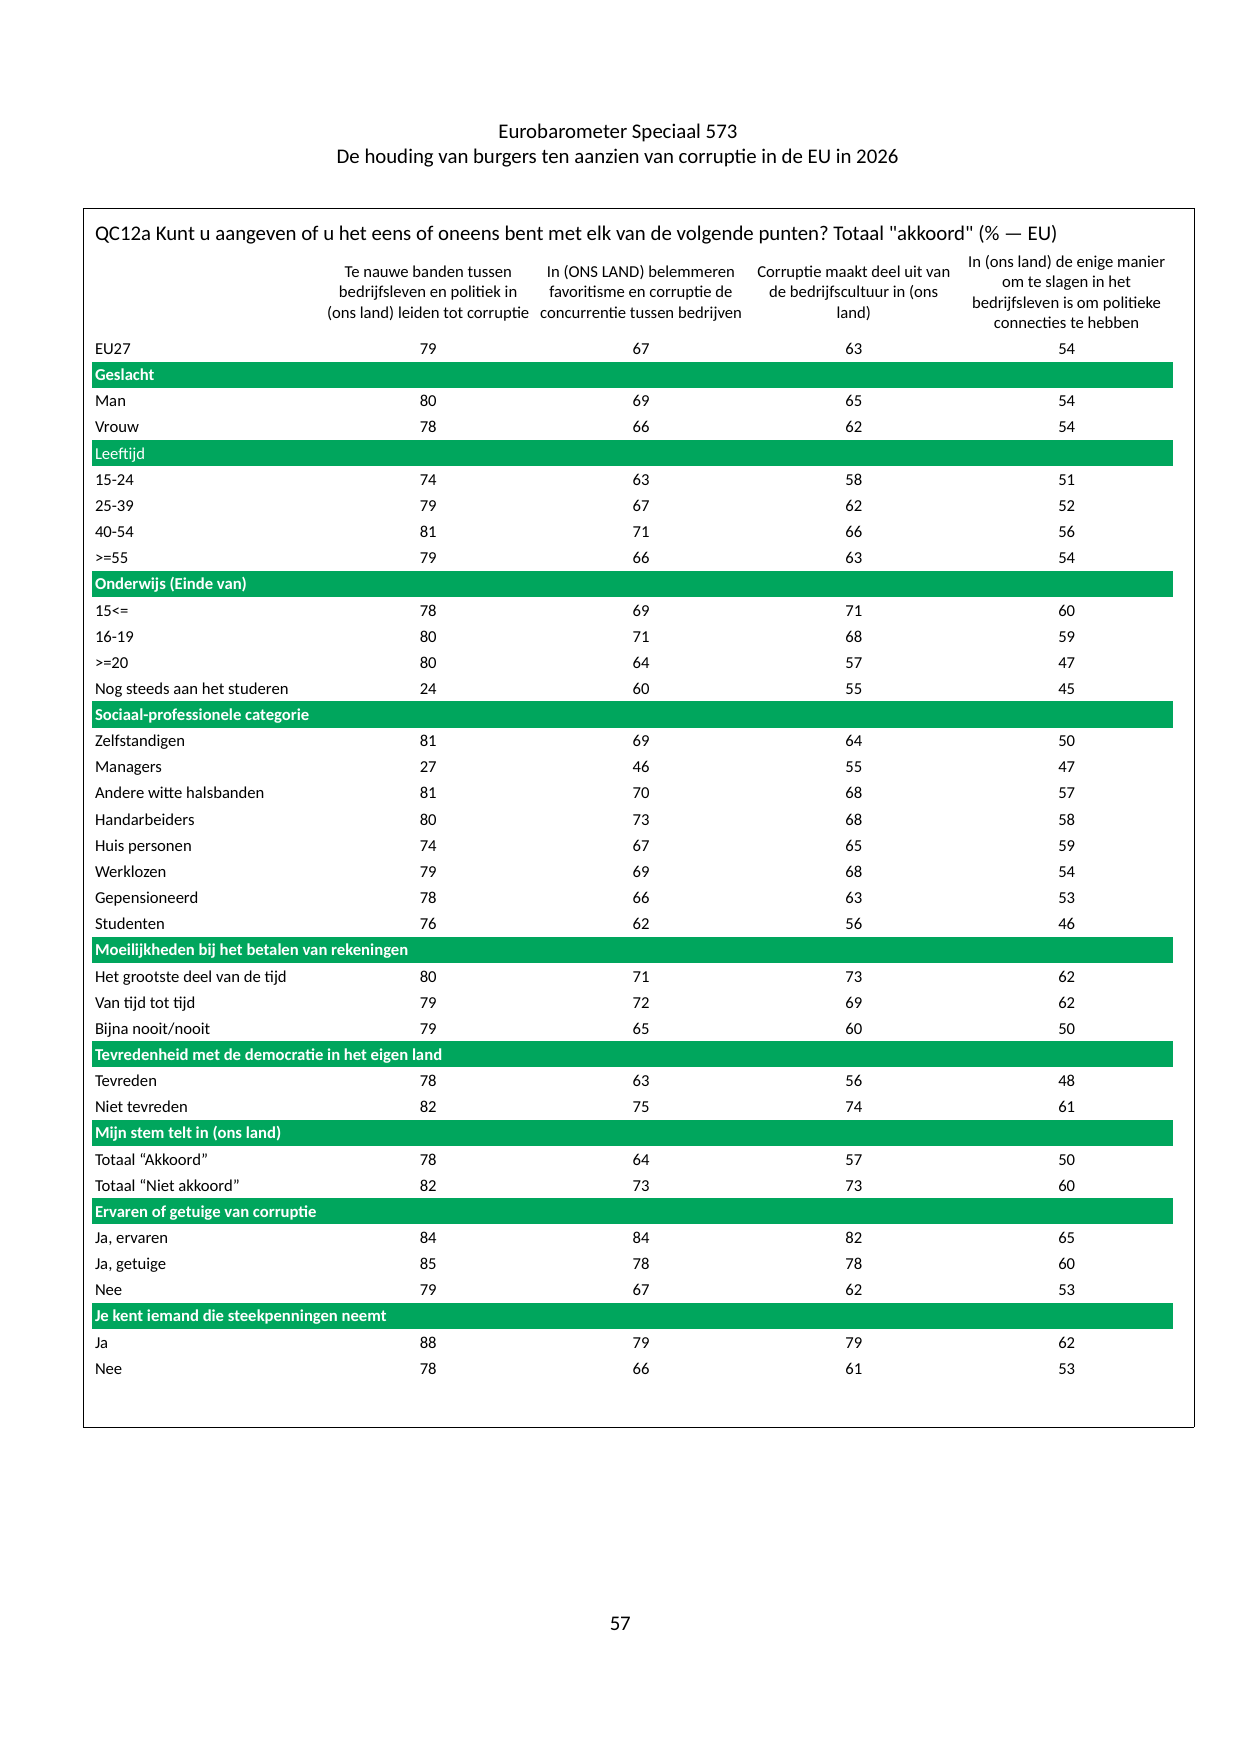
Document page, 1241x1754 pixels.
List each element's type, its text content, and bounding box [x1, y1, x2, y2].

table_cell 65 [747, 388, 960, 414]
table_cell 80 [322, 623, 534, 649]
table_cell 66 [534, 1355, 747, 1381]
table_cell 78 [534, 1251, 747, 1277]
table_cell [92, 248, 322, 335]
table_cell 45 [960, 675, 1173, 701]
table_cell Bijna nooit/nooit [92, 1015, 322, 1041]
table_cell 24 [322, 675, 534, 701]
table_cell 63 [534, 1068, 747, 1094]
table_cell 62 [960, 963, 1173, 989]
table_cell 82 [747, 1224, 960, 1251]
table_cell 60 [960, 1172, 1173, 1198]
table_cell 82 [322, 1172, 534, 1198]
table_cell 54 [960, 388, 1173, 414]
table_cell 78 [322, 1146, 534, 1172]
table_cell 48 [960, 1068, 1173, 1094]
table_cell Leeftijd [92, 440, 1173, 466]
table_cell Ja, getuige [92, 1251, 322, 1277]
table_cell 74 [322, 832, 534, 858]
table_cell 63 [747, 545, 960, 571]
table_cell 66 [747, 519, 960, 544]
table_cell 68 [747, 858, 960, 884]
table_cell 66 [534, 545, 747, 571]
table_cell 74 [747, 1094, 960, 1120]
table_cell 71 [534, 519, 747, 544]
table_cell Managers [92, 754, 322, 780]
table_cell 15<= [92, 597, 322, 623]
table_cell Je kent iemand die steekpenningen neemt [92, 1303, 1173, 1329]
table_cell 74 [322, 466, 534, 492]
table_cell 50 [960, 1015, 1173, 1041]
table_cell 60 [534, 675, 747, 701]
table_cell 79 [322, 858, 534, 884]
table_cell 82 [322, 1094, 534, 1120]
table_cell 79 [534, 1329, 747, 1355]
table_cell 63 [747, 335, 960, 362]
table_cell Gepensioneerd [92, 885, 322, 911]
table_cell Totaal “Niet akkoord” [92, 1172, 322, 1198]
table_cell 27 [322, 754, 534, 780]
table_cell 15-24 [92, 466, 322, 492]
table_cell 73 [747, 963, 960, 989]
table_cell 73 [534, 806, 747, 832]
table_cell 16-19 [92, 623, 322, 649]
table_cell 80 [322, 963, 534, 989]
table_cell 80 [322, 388, 534, 414]
table_cell 58 [960, 806, 1173, 832]
table_cell 71 [534, 623, 747, 649]
table_cell 84 [322, 1224, 534, 1251]
table_cell 52 [960, 492, 1173, 518]
table_cell 69 [534, 858, 747, 884]
table_cell 46 [534, 754, 747, 780]
table_cell 55 [747, 754, 960, 780]
table_cell 53 [960, 885, 1173, 911]
table_cell Mijn stem telt in (ons land) [92, 1120, 1173, 1146]
table_cell 65 [534, 1015, 747, 1041]
table_cell Werklozen [92, 858, 322, 884]
table_cell 62 [747, 492, 960, 518]
table_cell 56 [747, 911, 960, 937]
table_cell Corruptie maakt deel uit van de bedrijfscultuur in (ons land) [747, 248, 960, 335]
table_cell 67 [534, 832, 747, 858]
table_cell 65 [960, 1224, 1173, 1251]
table_cell 78 [322, 1068, 534, 1094]
table_cell >=20 [92, 649, 322, 675]
table_cell 79 [322, 545, 534, 571]
table_cell 78 [322, 597, 534, 623]
table_cell 75 [534, 1094, 747, 1120]
table_cell Te nauwe banden tussen bedrijfsleven en politiek in (ons land) leiden tot corruptie [322, 248, 534, 335]
table_cell 71 [534, 963, 747, 989]
table_cell 62 [534, 911, 747, 937]
table_cell 85 [322, 1251, 534, 1277]
table_cell 65 [747, 832, 960, 858]
table_cell 53 [960, 1277, 1173, 1303]
table_cell Van tijd tot tijd [92, 989, 322, 1015]
table_cell Tevreden [92, 1068, 322, 1094]
table_cell 50 [960, 1146, 1173, 1172]
table_cell 64 [534, 649, 747, 675]
table_cell 67 [534, 492, 747, 518]
table_cell 78 [322, 1355, 534, 1381]
table_cell Onderwijs (Einde van) [92, 571, 1173, 597]
table_cell Totaal “Akkoord” [92, 1146, 322, 1172]
table_cell EU27 [92, 335, 322, 362]
table_cell 64 [534, 1146, 747, 1172]
table_cell Het grootste deel van de tijd [92, 963, 322, 989]
table_cell Nee [92, 1355, 322, 1381]
table_cell 54 [960, 335, 1173, 362]
table_cell 40-54 [92, 519, 322, 544]
table_cell 55 [747, 675, 960, 701]
table_cell 25-39 [92, 492, 322, 518]
table_cell 61 [747, 1355, 960, 1381]
table_cell Handarbeiders [92, 806, 322, 832]
table_cell Vrouw [92, 414, 322, 440]
table_cell 60 [960, 597, 1173, 623]
table_cell 57 [747, 649, 960, 675]
table_cell 66 [534, 414, 747, 440]
table_cell 78 [322, 414, 534, 440]
table_cell Huis personen [92, 832, 322, 858]
table_cell 78 [747, 1251, 960, 1277]
table_cell 73 [747, 1172, 960, 1198]
table_cell Zelfstandigen [92, 728, 322, 754]
table_cell Sociaal-professionele categorie [92, 701, 1173, 728]
table_cell 56 [960, 519, 1173, 544]
table_cell 60 [960, 1251, 1173, 1277]
table_cell 84 [534, 1224, 747, 1251]
table_cell 62 [960, 989, 1173, 1015]
table_cell 59 [960, 832, 1173, 858]
table_cell 79 [322, 335, 534, 362]
table_cell 62 [960, 1329, 1173, 1355]
table_cell In (ONS LAND) belemmeren favoritisme en corruptie de concurrentie tussen bedrijven [534, 248, 747, 335]
table_cell Andere witte halsbanden [92, 780, 322, 806]
table_cell Tevredenheid met de democratie in het eigen land [92, 1041, 1173, 1067]
table_cell 79 [322, 492, 534, 518]
table_cell 53 [960, 1355, 1173, 1381]
table_cell 47 [960, 754, 1173, 780]
table_cell 79 [322, 1015, 534, 1041]
table_cell 69 [534, 728, 747, 754]
table_cell 64 [747, 728, 960, 754]
table_cell Ja, ervaren [92, 1224, 322, 1251]
table_cell 54 [960, 414, 1173, 440]
table_cell Man [92, 388, 322, 414]
table_cell 79 [322, 1277, 534, 1303]
table_cell 47 [960, 649, 1173, 675]
table_cell 62 [747, 1277, 960, 1303]
table_cell 68 [747, 780, 960, 806]
table_cell 51 [960, 466, 1173, 492]
table_header QC12a Kunt u aangeven of u het eens of oneens bent met elk van de volgende punten? Totaal "akkoord" (% — EU) [92, 217, 1173, 248]
table_cell 71 [747, 597, 960, 623]
table_cell 80 [322, 806, 534, 832]
table_cell 58 [747, 466, 960, 492]
table_cell 81 [322, 519, 534, 544]
table_cell 63 [747, 885, 960, 911]
table_cell Moeilijkheden bij het betalen van rekeningen [92, 937, 1173, 963]
table_cell 69 [534, 597, 747, 623]
table_cell 56 [747, 1068, 960, 1094]
table_cell 66 [534, 885, 747, 911]
table_cell 54 [960, 545, 1173, 571]
table_cell 79 [747, 1329, 960, 1355]
table_cell Ervaren of getuige van corruptie [92, 1198, 1173, 1224]
table_cell 72 [534, 989, 747, 1015]
table_cell 69 [534, 388, 747, 414]
table_cell 81 [322, 780, 534, 806]
table_cell 63 [534, 466, 747, 492]
table_cell 68 [747, 806, 960, 832]
table_cell Ja [92, 1329, 322, 1355]
table_cell >=55 [92, 545, 322, 571]
table_cell In (ons land) de enige manier om te slagen in het bedrijfsleven is om politieke connecties te hebben [960, 248, 1173, 335]
table_cell 73 [534, 1172, 747, 1198]
table_cell 62 [747, 414, 960, 440]
table_cell 46 [960, 911, 1173, 937]
table_cell 68 [747, 623, 960, 649]
table_cell 67 [534, 1277, 747, 1303]
table_cell 67 [534, 335, 747, 362]
table_cell Nee [92, 1277, 322, 1303]
table_cell 57 [960, 780, 1173, 806]
table_cell 79 [322, 989, 534, 1015]
table_cell 78 [322, 885, 534, 911]
table_cell 57 [747, 1146, 960, 1172]
table_cell 88 [322, 1329, 534, 1355]
table_cell Niet tevreden [92, 1094, 322, 1120]
table_cell 50 [960, 728, 1173, 754]
table_cell Nog steeds aan het studeren [92, 675, 322, 701]
table_cell Studenten [92, 911, 322, 937]
table_cell 59 [960, 623, 1173, 649]
table_cell 70 [534, 780, 747, 806]
table_cell 76 [322, 911, 534, 937]
table_cell 54 [960, 858, 1173, 884]
table_cell Geslacht [92, 362, 1173, 388]
table_cell 60 [747, 1015, 960, 1041]
table_cell 61 [960, 1094, 1173, 1120]
table_cell 80 [322, 649, 534, 675]
table_cell 81 [322, 728, 534, 754]
table_cell 69 [747, 989, 960, 1015]
